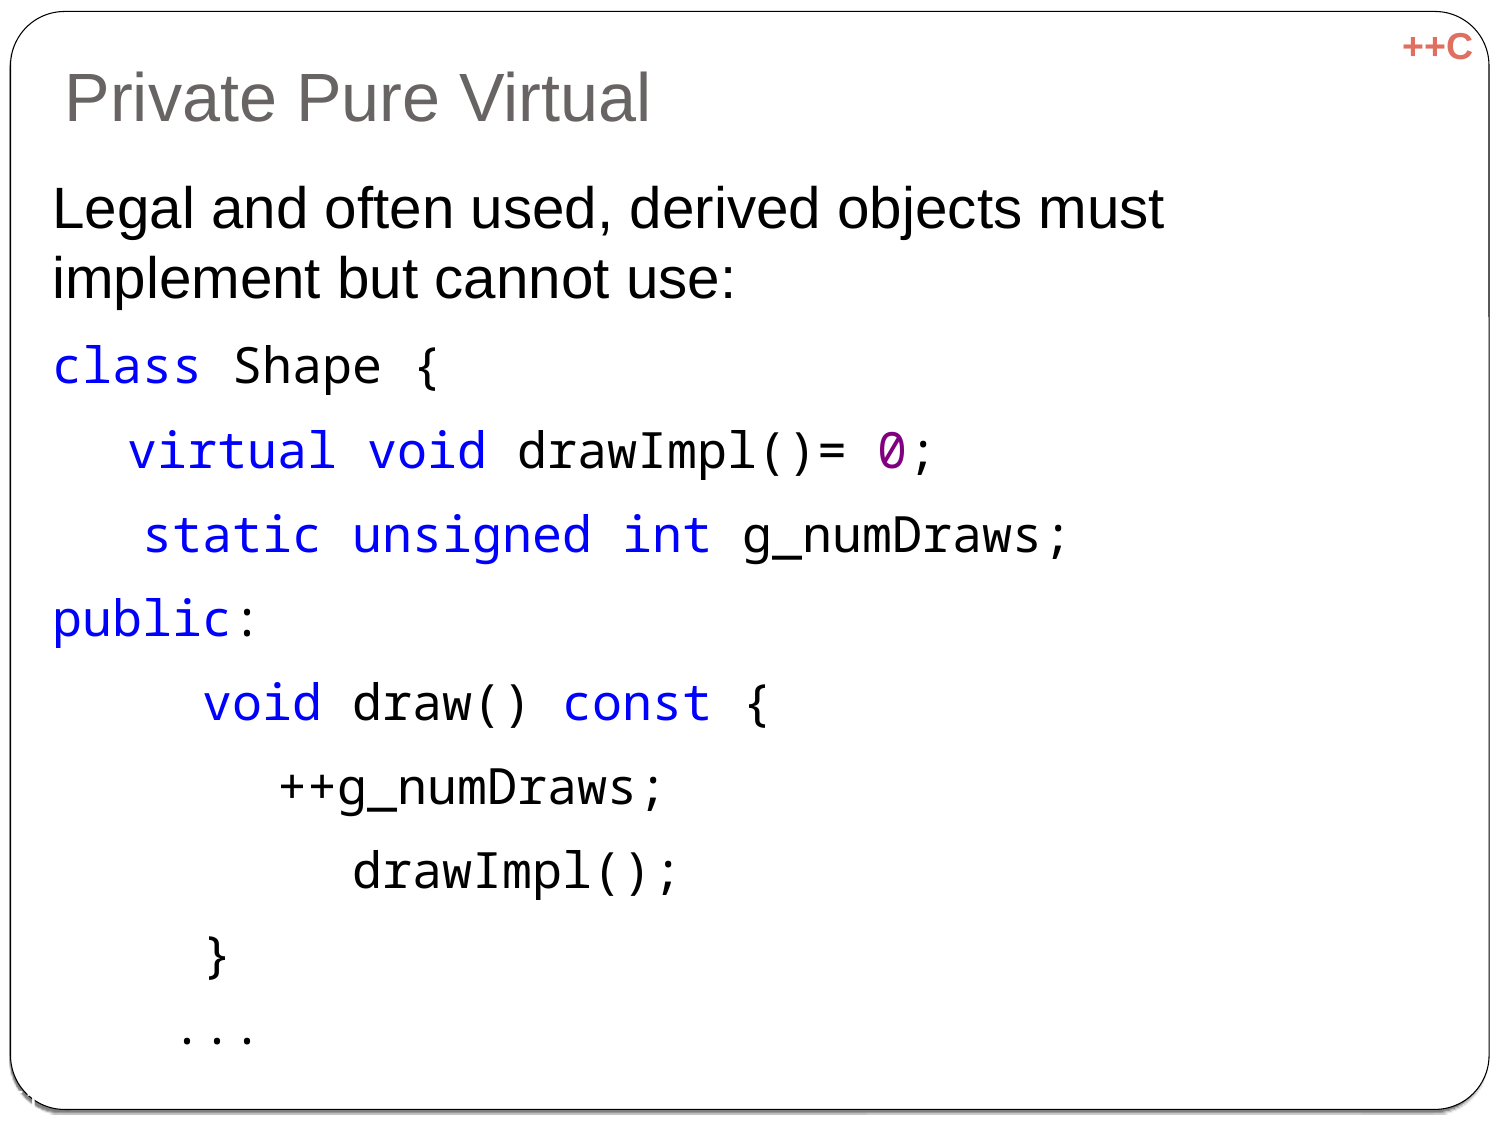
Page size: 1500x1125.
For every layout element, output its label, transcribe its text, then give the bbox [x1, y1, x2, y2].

slide_number [0, 1074, 50, 1125]
list Legal and often used, derived objects must implement but cannot use: class Shape { virtual void drawImpl()= 0; static unsigned int g_numDraws; public: void draw() const { ++g_numDraws; drawImpl(); } ... [37, 162, 1463, 1088]
title Private Pure Virtual [50, 45, 1450, 150]
